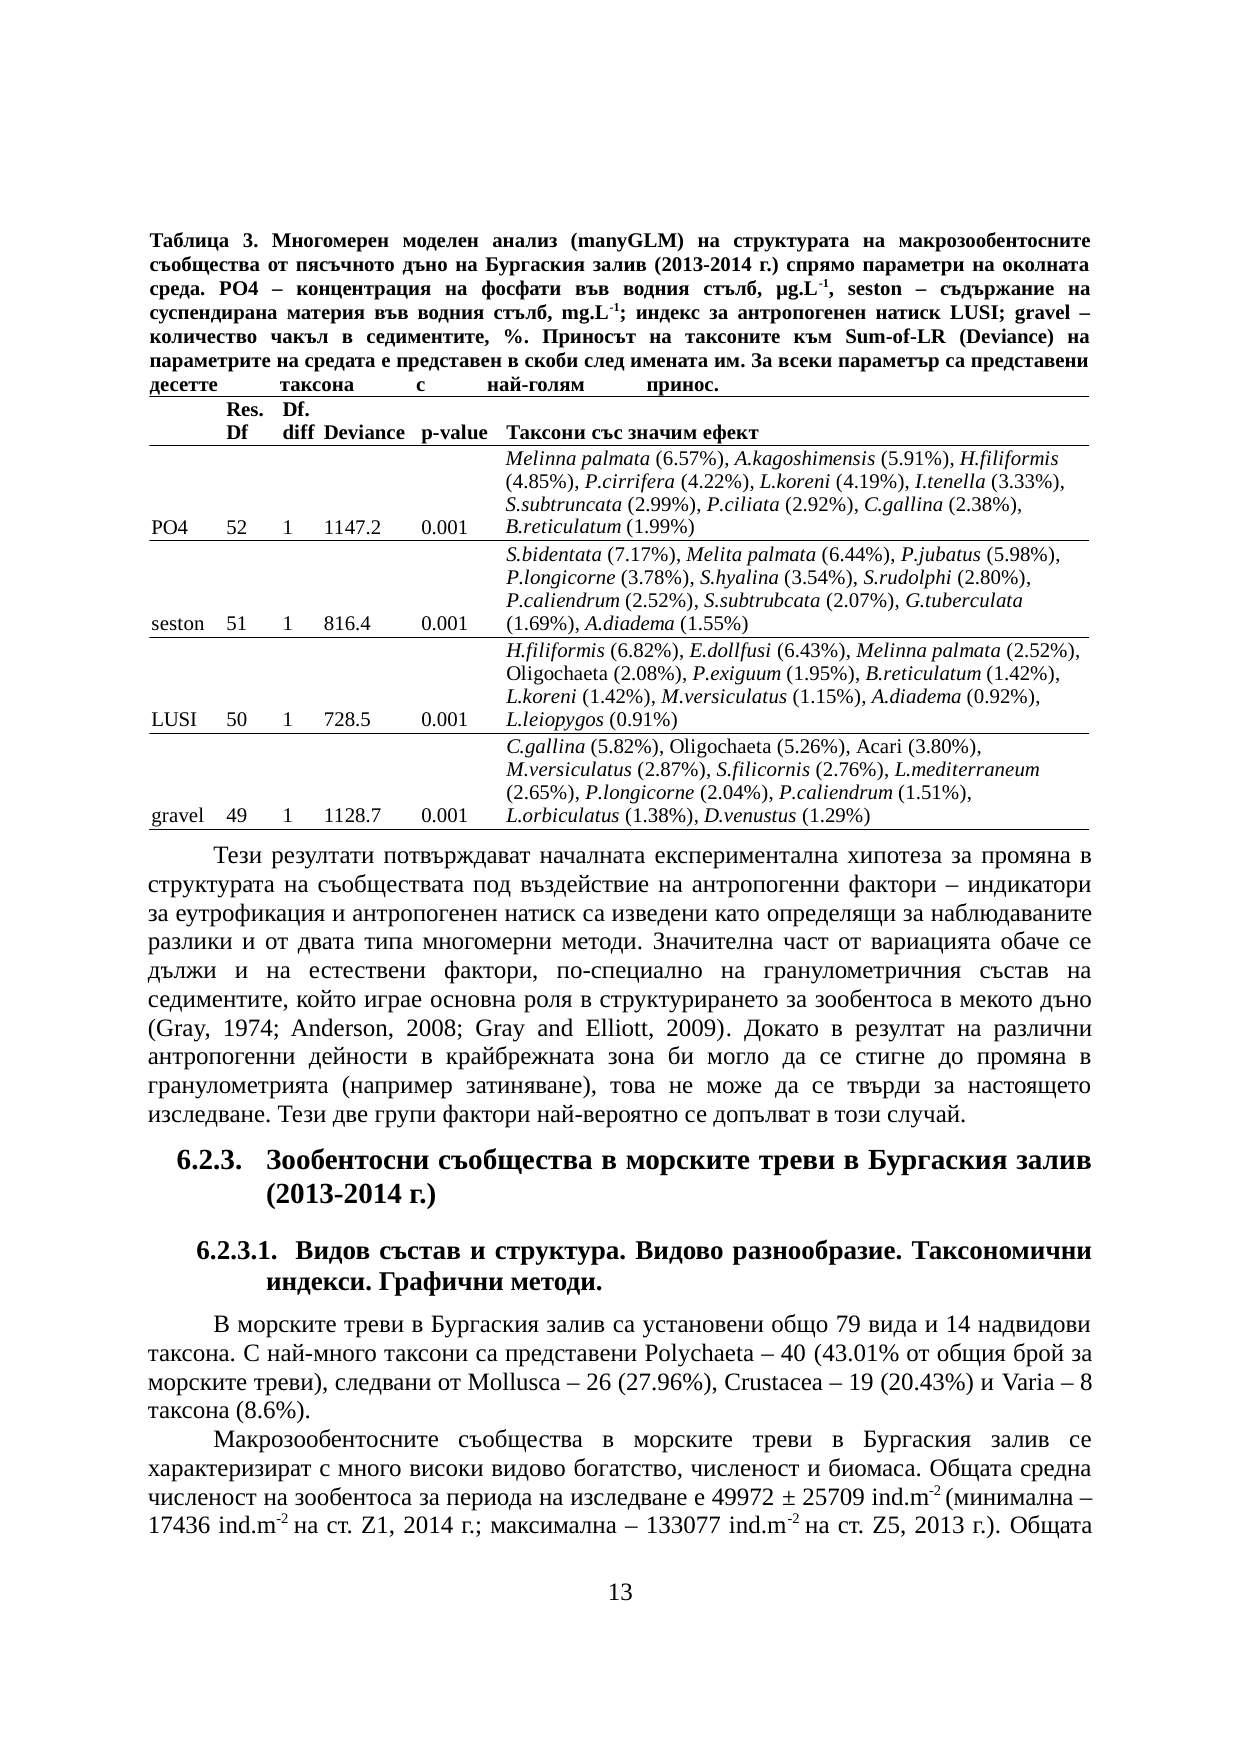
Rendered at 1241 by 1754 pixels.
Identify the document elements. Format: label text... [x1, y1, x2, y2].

text Тези резултати потвърждават началната експериментална хипотеза за промяна в структурата на съобществата под въздействие на антропогенни фактори – индикатори за еутрофикация и антропогенен натиск са изведени като определящи за наблюдаваните разлики и от двата типа многомерни методи. Значителна част от вариацията обаче се дължи и на естествени фактори, по-специално на гранулометричния състав на седиментите, който играе основна роля в структурирането за зообентоса в мекото дъно (Gray, 1974; Anderson, 2008; Gray and Elliott, 2009). Докато в резултат на различни антропогенни дейности в крайбрежната зона би могло да се стигне до промяна в гранулометрията (например затиняване), това не може да се твърди за настоящето изследване. Тези две групи фактори най-вероятно се допълват в този случай. [148, 840, 1093, 1128]
text Макрозообентосните съобщества в морските треви в Бургаския залив се характеризират с много високи видово богатство, численост и биомаса. Общата средна численост на зообентоса за периода на изследване е 49972 ± 25709 ind.m-2 (минимална – 17436 ind.m-2 на ст. Z1, 2014 г.; максимална – 133077 ind.m-2 на ст. Z5, 2013 г.). Общата [148, 1424, 1093, 1539]
text Таблица 3. Многомерен моделен анализ (manyGLM) на структурата на макрозообентосните съобщества от пясъчното дъно на Бургаския залив (2013-2014 г.) спрямо параметри на околната среда. PO4 – концентрация на фосфати във водния стълб, µg.L-1, seston – съдържание на суспендирана материя във водния стълб, mg.L-1; индекс за антропогенен натиск LUSI; gravel – количество чакъл в седиментите, %. Приносът на таксоните към Sum-of-LR (Deviance) на параметрите на средата е представен в скоби след имената им. За всеки параметър са представени десетте таксона с най-голям принос. q % [149, 228, 1091, 831]
subtitle Видов състав и структура. Видово разнообразие. Таксономични индекси. Графични методи. [266, 1234, 1093, 1297]
subtitle Зообентосни съобщества в морските треви в Бургаския залив (2013-2014 г.) [242, 1142, 1093, 1209]
text В морските треви в Бургаския залив са установени общо 79 вида и 14 надвидови таксона. С най-много таксони са представени Polychaeta – 40 (43.01% от общия брой за морските треви), следвани от Mollusca – 26 (27.96%), Crustacea – 19 (20.43%) и Varia – 8 таксона (8.6%). [148, 1309, 1093, 1424]
